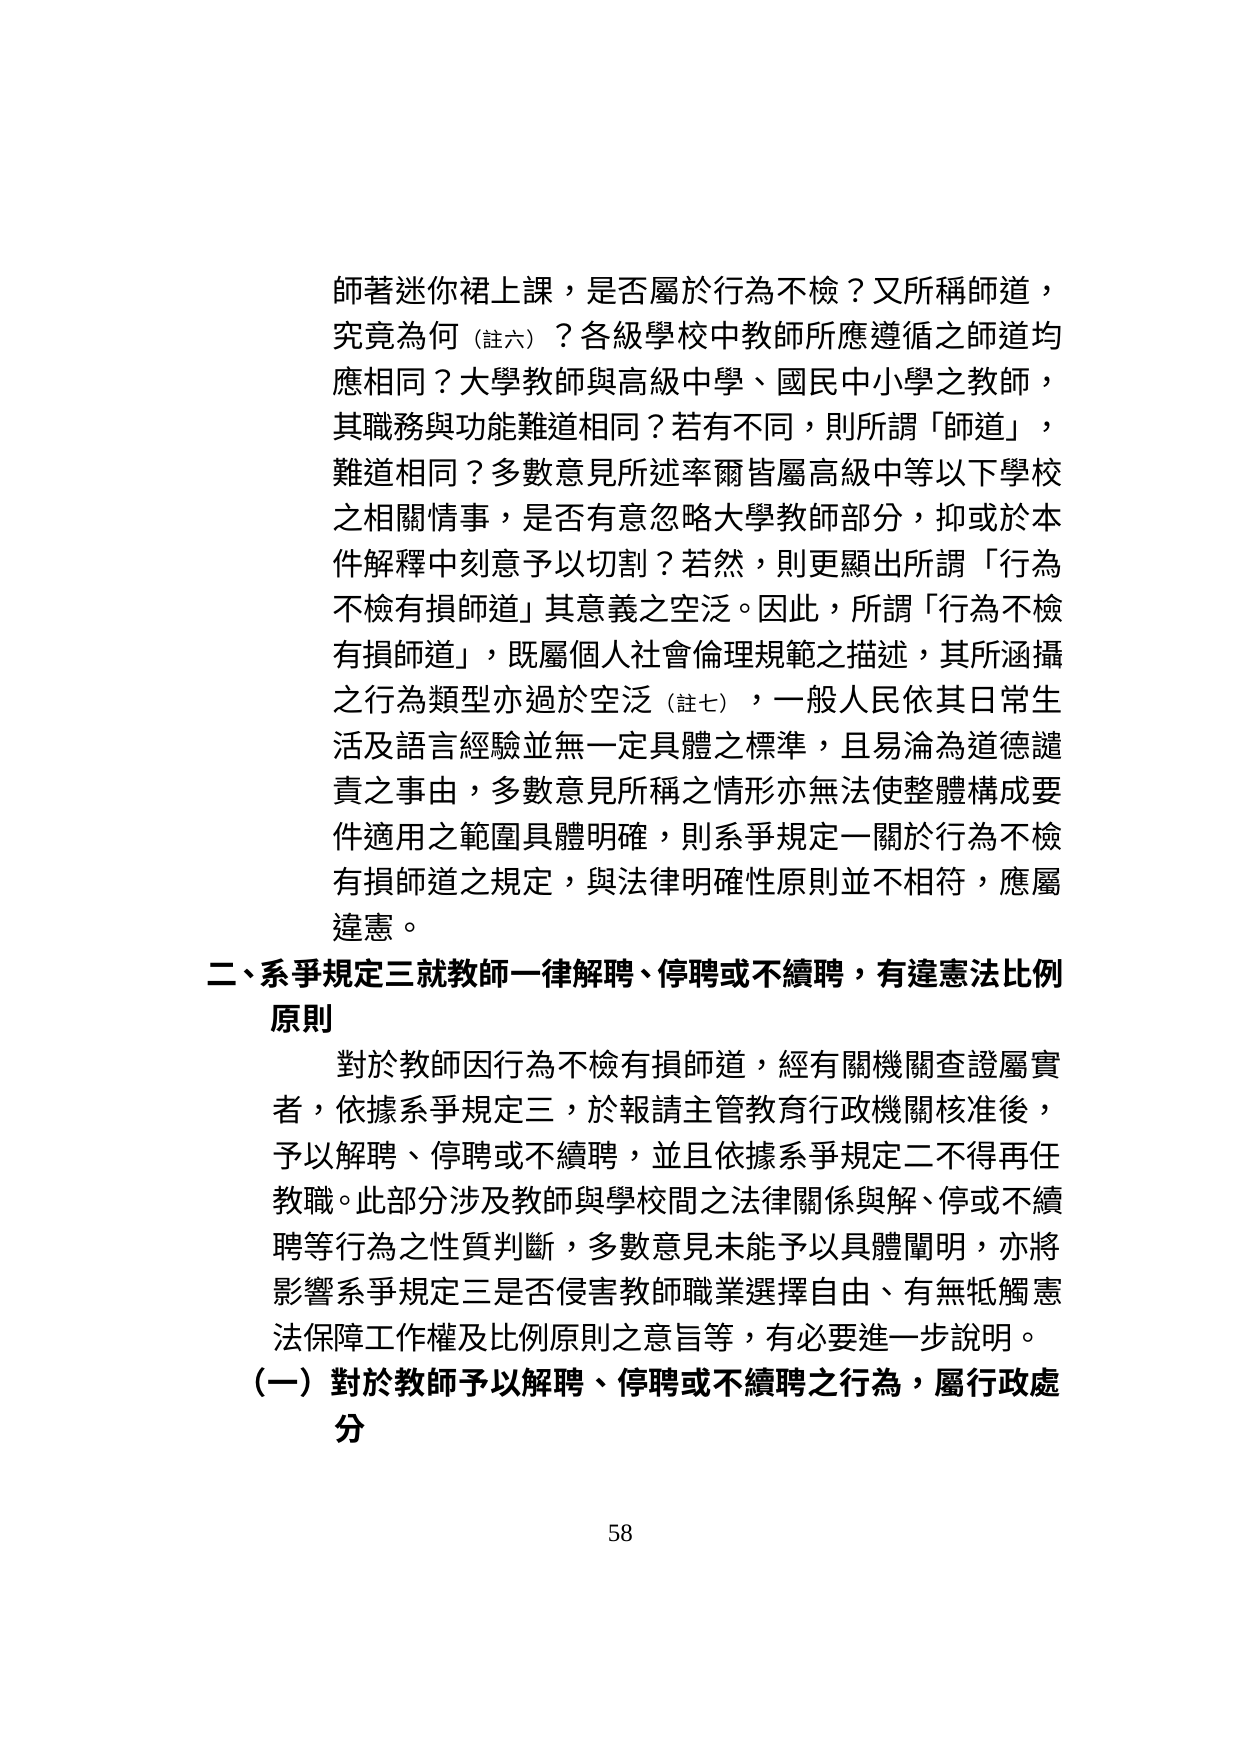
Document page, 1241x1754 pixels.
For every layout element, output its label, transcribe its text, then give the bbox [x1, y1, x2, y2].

text （一）對於教師予以解聘、停聘或不續聘之行為，屬行政處分 [236, 1358, 1063, 1449]
text 師著迷你裙上課，是否屬於行為不檢？又所稱師道，究竟為何（註六）？各級學校中教師所應遵循之師道均應相同？大學教師與高級中學、國民中小學之教師，其職務與功能難道相同？若有不同，則所謂「師道」，難道相同？多數意見所述率爾皆屬高級中等以下學校之相關情事，是否有意忽略大學教師部分，抑或於本件解釋中刻意予以切割？若然，則更顯出所謂「行為不檢有損師道」其意義之空泛。因此，所謂「行為不檢有損師道」，既屬個人社會倫理規範之描述，其所涵攝之行為類型亦過於空泛（註七），一般人民依其日常生活及語言經驗並無一定具體之標準，且易淪為道德譴責之事由，多數意見所稱之情形亦無法使整體構成要件適用之範圍具體明確，則系爭規定一關於行為不檢有損師道之規定，與法律明確性原則並不相符，應屬違憲。 [332, 266, 1063, 949]
text 二、系爭規定三就教師一律解聘、停聘或不續聘，有違憲法比例原則 [206, 949, 1063, 1040]
text 對於教師因行為不檢有損師道，經有關機關查證屬實者，依據系爭規定三，於報請主管教育行政機關核准後，予以解聘、停聘或不續聘，並且依據系爭規定二不得再任教職。此部分涉及教師與學校間之法律關係與解、停或不續聘等行為之性質判斷，多數意見未能予以具體闡明，亦將影響系爭規定三是否侵害教師職業選擇自由、有無牴觸憲法保障工作權及比例原則之意旨等，有必要進一步說明。 [272, 1040, 1063, 1358]
